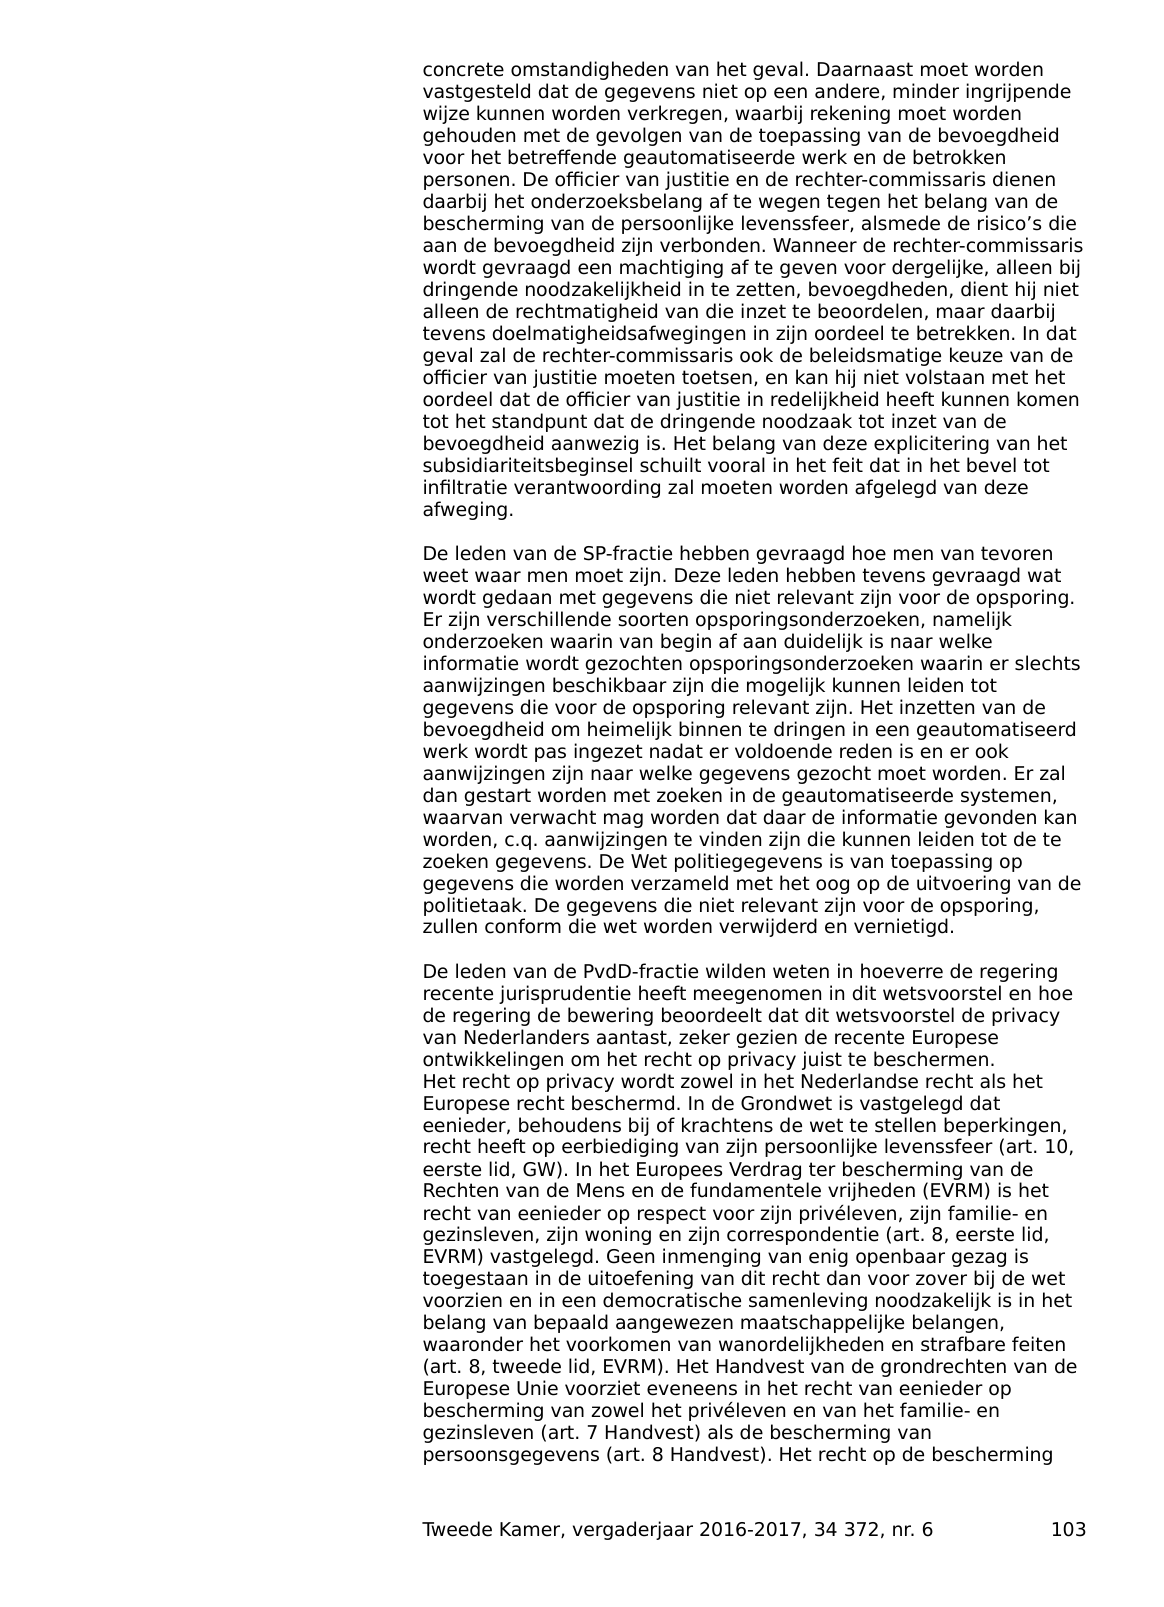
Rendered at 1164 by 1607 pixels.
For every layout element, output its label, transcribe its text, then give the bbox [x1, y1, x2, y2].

text Het recht op privacy wordt zowel in het Nederlandse recht als het Europese recht beschermd. In de Grondwet is vastgelegd dat eenieder, behoudens bij of krachtens de wet te stellen beperkingen, recht heeft op eerbiediging van zijn persoonlijke levenssfeer (art. 10, eerste lid, GW). In het Europees Verdrag ter bescherming van de Rechten van de Mens en de fundamentele vrijheden (EVRM) is het recht van eenieder op respect voor zijn privéleven, zijn familie- en gezinsleven, zijn woning en zijn correspondentie (art. 8, eerste lid, EVRM) vastgelegd. Geen inmenging van enig openbaar gezag is toegestaan in de uitoefening van dit recht dan voor zover bij de wet voorzien en in een democratische samenleving noodzakelijk is in het belang van bepaald aangewezen maatschappelijke belangen, waaronder het voorkomen van wanordelijkheden en strafbare feiten (art. 8, tweede lid, EVRM). Het Handvest van de grondrechten van de Europese Unie voorziet eveneens in het recht van eenieder op bescherming van zowel het privéleven en van het familie- en gezinsleven (art. 7 Handvest) als de bescherming van persoonsgegevens (art. 8 Handvest). Het recht op de bescherming [422, 1071, 1087, 1466]
text concrete omstandigheden van het geval. Daarnaast moet worden vastgesteld dat de gegevens niet op een andere, minder ingrijpende wijze kunnen worden verkregen, waarbij rekening moet worden gehouden met de gevolgen van de toepassing van de bevoegdheid voor het betreffende geautomatiseerde werk en de betrokken personen. De officier van justitie en de rechter-commissaris dienen daarbij het onderzoeksbelang af te wegen tegen het belang van de bescherming van de persoonlijke levenssfeer, alsmede de risico’s die aan de bevoegdheid zijn verbonden. Wanneer de rechter-commissaris wordt gevraagd een machtiging af te geven voor dergelijke, alleen bij dringende noodzakelijkheid in te zetten, bevoegdheden, dient hij niet alleen de rechtmatigheid van die inzet te beoordelen, maar daarbij tevens doelmatigheidsafwegingen in zijn oordeel te betrekken. In dat geval zal de rechter-commissaris ook de beleidsmatige keuze van de officier van justitie moeten toetsen, en kan hij niet volstaan met het oordeel dat de officier van justitie in redelijkheid heeft kunnen komen tot het standpunt dat de dringende noodzaak tot inzet van de bevoegdheid aanwezig is. Het belang van deze explicitering van het subsidiariteitsbeginsel schuilt vooral in het feit dat in het bevel tot infiltratie verantwoording zal moeten worden afgelegd van deze afweging. [422, 59, 1087, 521]
text Er zijn verschillende soorten opsporingsonderzoeken, namelijk onderzoeken waarin van begin af aan duidelijk is naar welke informatie wordt gezochten opsporingsonderzoeken waarin er slechts aanwijzingen beschikbaar zijn die mogelijk kunnen leiden tot gegevens die voor de opsporing relevant zijn. Het inzetten van de bevoegdheid om heimelijk binnen te dringen in een geautomatiseerd werk wordt pas ingezet nadat er voldoende reden is en er ook aanwijzingen zijn naar welke gegevens gezocht moet worden. Er zal dan gestart worden met zoeken in de geautomatiseerde systemen, waarvan verwacht mag worden dat daar de informatie gevonden kan worden, c.q. aanwijzingen te vinden zijn die kunnen leiden tot de te zoeken gegevens. De Wet politiegegevens is van toepassing op gegevens die worden verzameld met het oog op de uitvoering van de politietaak. De gegevens die niet relevant zijn voor de opsporing, zullen conform die wet worden verwijderd en vernietigd. [422, 609, 1087, 938]
text De leden van de PvdD-fractie wilden weten in hoeverre de regering recente jurisprudentie heeft meegenomen in dit wetsvoorstel en hoe de regering de bewering beoordeelt dat dit wetsvoorstel de privacy van Nederlanders aantast, zeker gezien de recente Europese ontwikkelingen om het recht op privacy juist te beschermen. [422, 961, 1087, 1071]
text De leden van de SP-fractie hebben gevraagd hoe men van tevoren weet waar men moet zijn. Deze leden hebben tevens gevraagd wat wordt gedaan met gegevens die niet relevant zijn voor de opsporing. [422, 543, 1087, 609]
